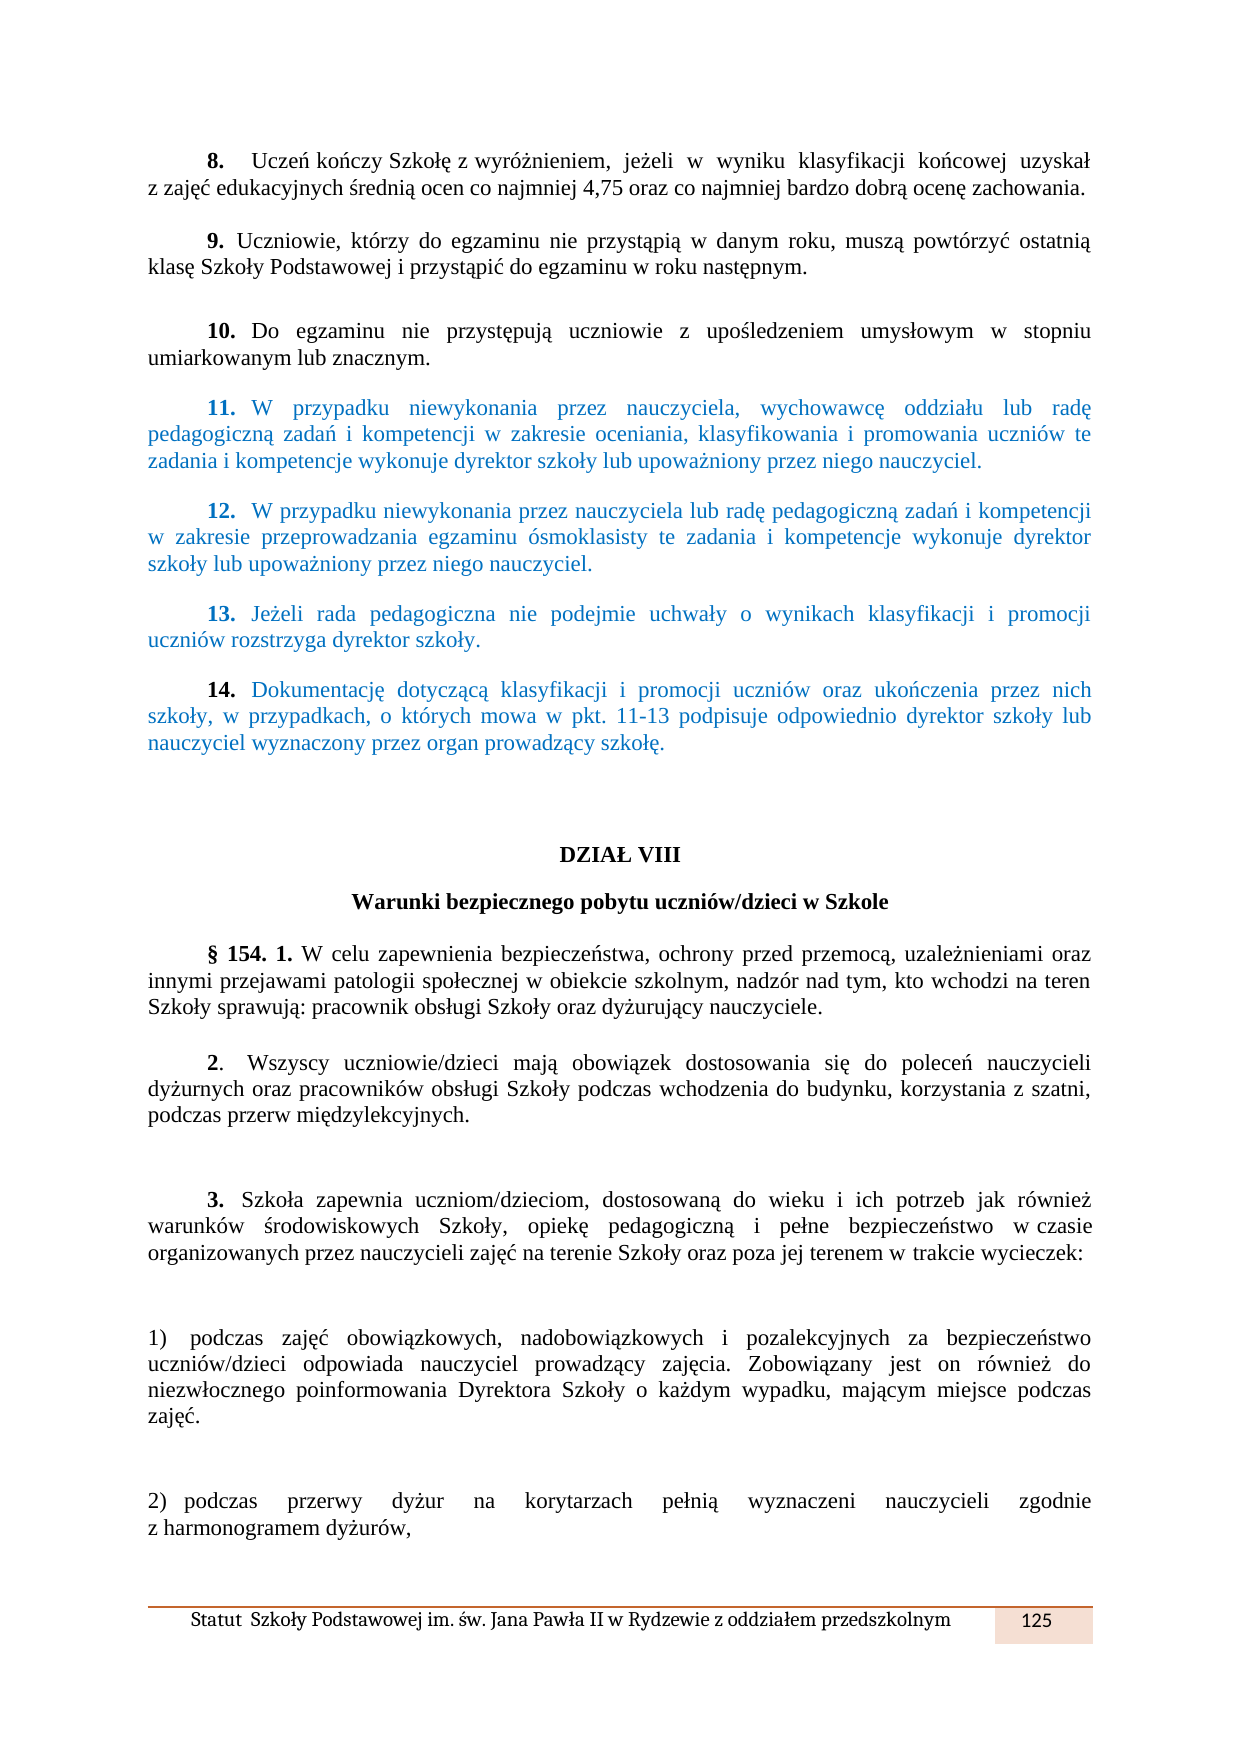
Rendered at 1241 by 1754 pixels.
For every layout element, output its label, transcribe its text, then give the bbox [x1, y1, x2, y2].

text 3. Szkoła zapewnia uczniom/dzieciom, dostosowaną do wieku i ich potrzeb jak również warunków środowiskowych Szkoły, opiekę pedagogiczną i pełne bezpieczeństwo w czasie organizowanych przez nauczycieli zajęć na terenie Szkoły oraz poza jej terenem w trakcie wycieczek: [148, 1186, 1093, 1265]
list Dokumentację dotyczącą klasyfikacji i promocji uczniów oraz ukończenia przez nich szkoły, w przypadkach, o których mowa w pkt. 11-13 podpisuje odpowiednio dyrektor szkoły lub nauczyciel wyznaczony przez organ prowadzący szkołę. [148, 676, 1093, 755]
subtitle DZIAŁ VIII [148, 841, 1093, 867]
text 2. Wszyscy uczniowie/dzieci mają obowiązek dostosowania się do poleceń nauczycieli dyżurnych oraz pracowników obsługi Szkoły podczas wchodzenia do budynku, korzystania z szatni, podczas przerw międzylekcyjnych. [148, 1049, 1093, 1128]
list W przypadku niewykonania przez nauczyciela lub radę pedagogiczną zadań i kompetencji w zakresie przeprowadzania egzaminu ósmoklasisty te zadania i kompetencje wykonuje dyrektor szkoły lub upoważniony przez niego nauczyciel. [148, 497, 1093, 576]
list Uczeń kończy Szkołę z wyróżnieniem, jeżeli w wyniku klasyfikacji końcowej uzyskał z zajęć edukacyjnych średnią ocen co najmniej 4,75 oraz co najmniej bardzo dobrą ocenę zachowania. [148, 148, 1093, 200]
text § 154. 1. W celu zapewnienia bezpieczeństwa, ochrony przed przemocą, uzależnieniami oraz innymi przejawami patologii społecznej w obiekcie szkolnym, nadzór nad tym, kto wchodzi na teren Szkoły sprawują: pracownik obsługi Szkoły oraz dyżurujący nauczyciele. [148, 941, 1093, 1019]
subtitle Warunki bezpiecznego pobytu uczniów/dzieci w Szkole [148, 888, 1093, 914]
list Jeżeli rada pedagogiczna nie podejmie uchwały o wynikach klasyfikacji i promocji uczniów rozstrzyga dyrektor szkoły. [148, 600, 1093, 652]
list Do egzaminu nie przystępują uczniowie z upośledzeniem umysłowym w stopniu umiarkowanym lub znacznym. [148, 318, 1093, 370]
text 1) podczas zajęć obowiązkowych, nadobowiązkowych i pozalekcyjnych za bezpieczeństwo uczniów/dzieci odpowiada nauczyciel prowadzący zajęcia. Zobowiązany jest on również do niezwłocznego poinformowania Dyrektora Szkoły o każdym wypadku, mającym miejsce podczas zajęć. [148, 1323, 1093, 1429]
list W przypadku niewykonania przez nauczyciela, wychowawcę oddziału lub radę pedagogiczną zadań i kompetencji w zakresie oceniania, klasyfikowania i promowania uczniów te zadania i kompetencje wykonuje dyrektor szkoły lub upoważniony przez niego nauczyciel. [148, 394, 1093, 473]
list Uczniowie, którzy do egzaminu nie przystąpią w danym roku, muszą powtórzyć ostatnią klasę Szkoły Podstawowej i przystąpić do egzaminu w roku następnym. [148, 227, 1093, 279]
text 2) podczas przerwy dyżur na korytarzach pełnią wyznaczeni nauczycieli zgodnie z harmonogramem dyżurów, [148, 1487, 1093, 1540]
